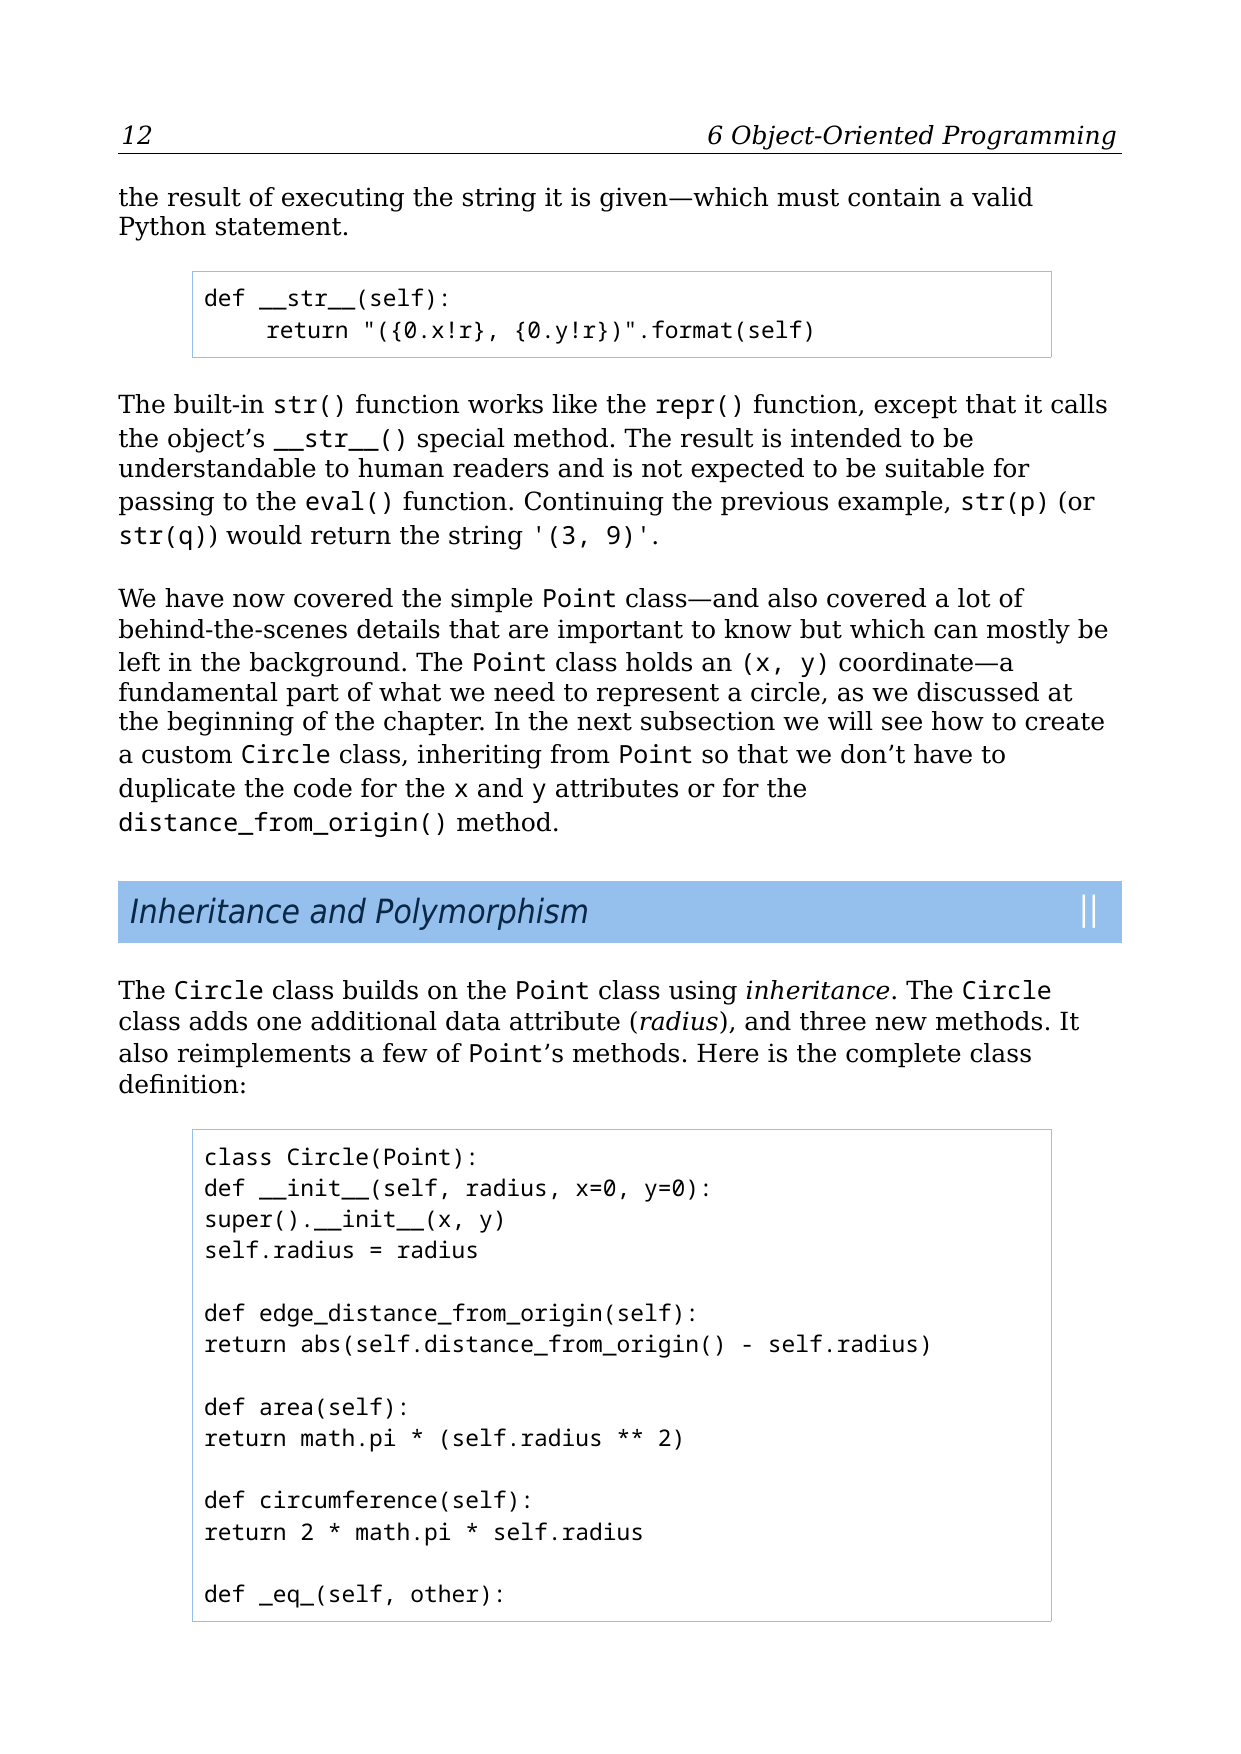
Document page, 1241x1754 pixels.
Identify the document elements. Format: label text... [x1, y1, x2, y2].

text return 2 * math.pi * self.radius [193, 1504, 1051, 1535]
text || [1063, 889, 1098, 928]
text We have now covered the simple Point class—and also covered a lot of behind-the-scenes details that are important to know but which can mostly be left in the background. The Point class holds an (x, y) coordinate—a fundamental part of what we need to represent a circle, as we discussed at the beginning of the chapter. In the next subsection we will see how to create a custom Circle class, inheriting from Point so that we don’t have to duplicate the code for the x and y attributes or for the distance_from_origin() method. [118, 581, 1122, 839]
text def edge_distance_from_origin(self): [193, 1285, 1051, 1316]
text class Circle(Point): [193, 1130, 1051, 1160]
text The built-in str() function works like the repr() function, except that it calls the object’s __str__() special method. The result is intended to be understandable to human readers and is not expected to be suitable for passing to the eval() function. Continuing the previous example, str(p) (or str(q)) would return the string '(3, 9)'. [118, 386, 1122, 552]
text def __str__(self): [193, 272, 1051, 302]
text def circumference(self): [193, 1472, 1051, 1504]
text super().__init__(x, y) [193, 1191, 1051, 1222]
text def area(self): [193, 1379, 1051, 1410]
text the result of executing the string it is given—which must contain a valid Python statement. [118, 183, 1122, 241]
text def _eq_(self, other): [193, 1566, 1051, 1621]
text self.radius = radius [193, 1222, 1051, 1254]
text return math.pi * (self.radius ** 2) [193, 1410, 1051, 1441]
text The Circle class builds on the Point class using inheritance. The Circle class adds one additional data attribute (radius), and three new methods. It also reimplements a few of Point’s methods. Here is the complete class definition: [118, 973, 1122, 1099]
subtitle Inheritance and Polymorphism [118, 881, 1122, 943]
text return "({0.x!r}, {0.y!r})".format(self) [193, 302, 1051, 357]
text return abs(self.distance_from_origin() - self.radius) [193, 1316, 1051, 1347]
text def __init__(self, radius, x=0, y=0): [193, 1160, 1051, 1191]
